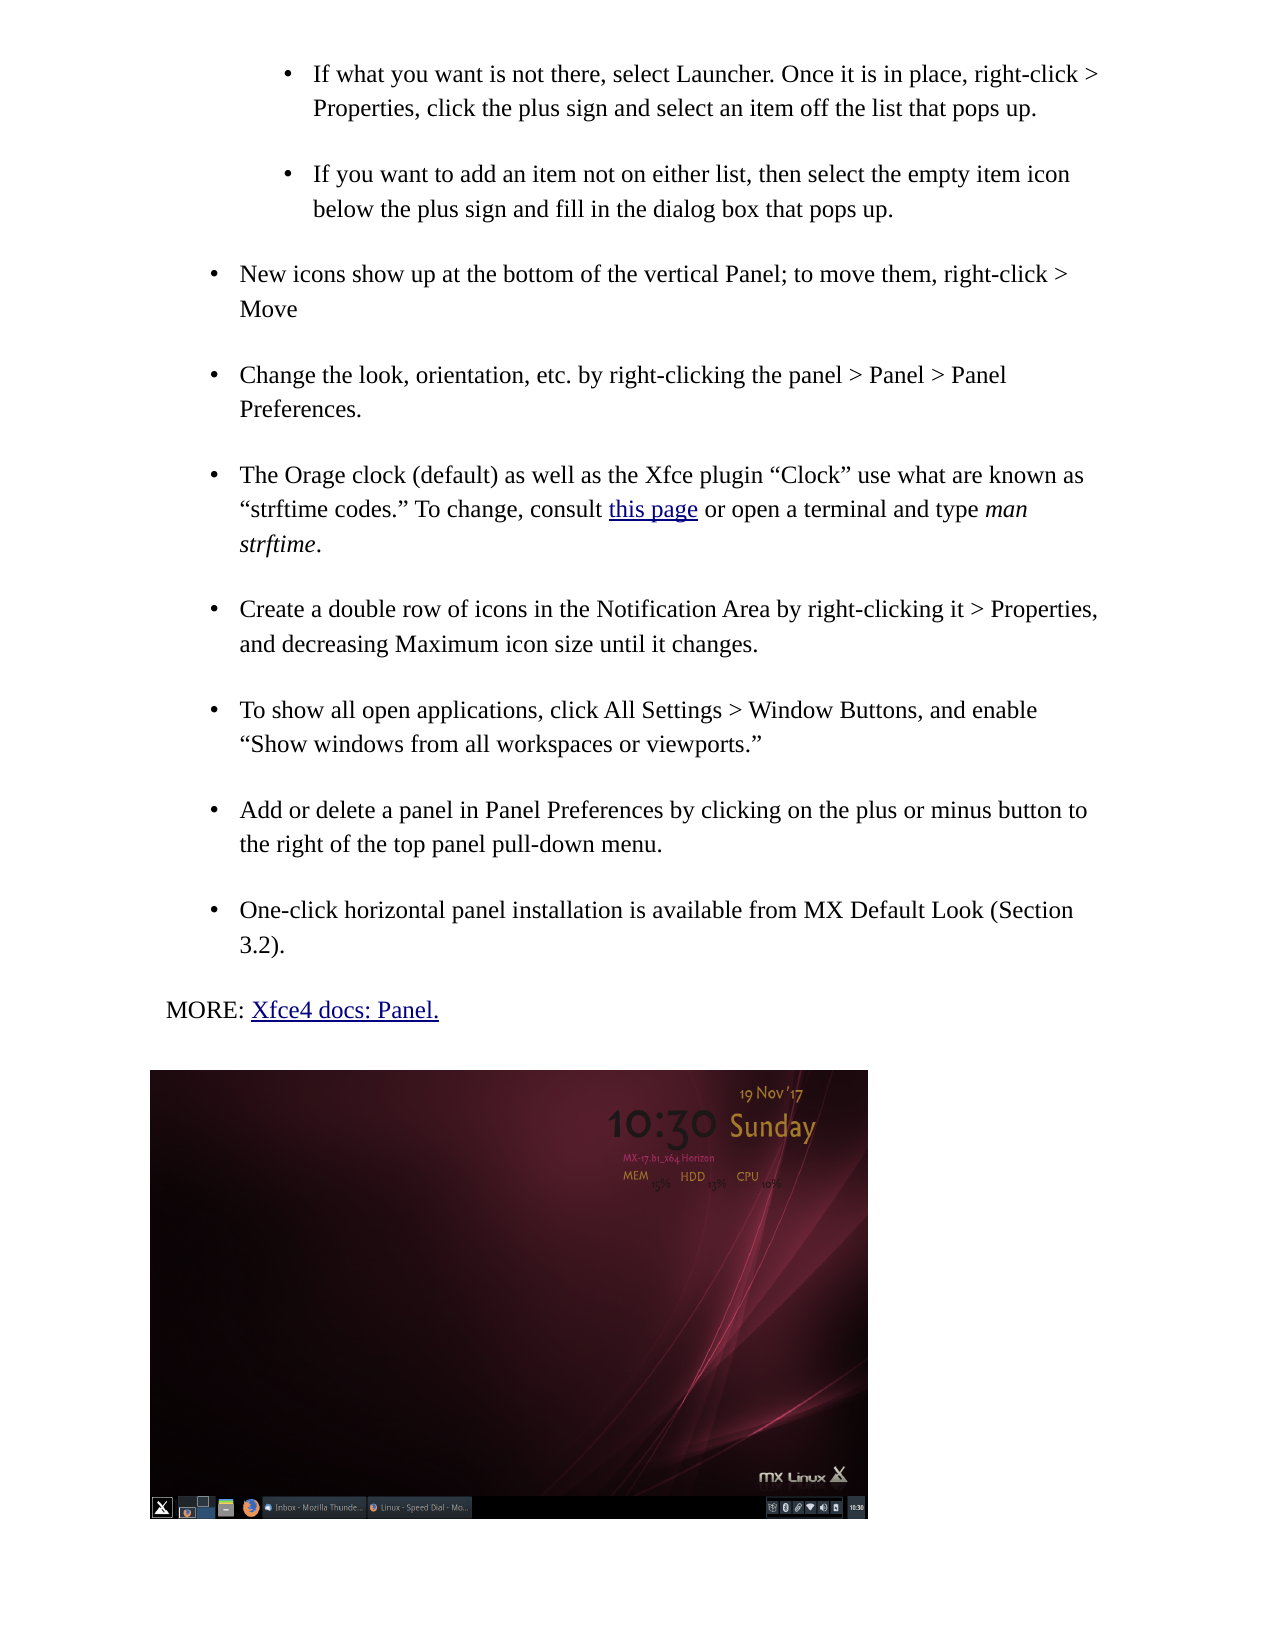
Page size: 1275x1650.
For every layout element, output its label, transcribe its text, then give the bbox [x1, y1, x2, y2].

list One-click horizontal panel installation is available from MX Default Look (Section 3.2). [210, 895, 1109, 958]
list To show all open applications, click All Settings > Window Buttons, and enable “Show windows from all workspaces or viewports.” [210, 695, 1109, 758]
list If you want to add an item not on either list, then select the empty item icon below the plus sign and fill in the dialog box that pops up. [283, 159, 1109, 222]
list Create a double row of icons in the Notification Area by right-clicking it > Properties, and decreasing Maximum icon size until it changes. [210, 594, 1109, 658]
list If what you want is not there, select Launcher. Once it is in place, right-click > Properties, click the plus sign and select an item off the list that pops up. [283, 59, 1109, 122]
list Change the look, orientation, etc. by right-clicking the panel > Panel > Panel Preferences. [210, 360, 1109, 423]
list Add or delete a panel in Panel Preferences by clicking on the plus or minus button to the right of the top panel pull-down menu. [210, 795, 1109, 858]
list The Orage clock (default) as well as the Xfce plugin “Clock” use what are known as “strftime codes.” To change, consult this page or open a terminal and type man strftime. [210, 460, 1109, 558]
picture [150, 1070, 868, 1519]
list New icons show up at the bottom of the vertical Panel; to move them, right-click > Move [210, 259, 1109, 323]
text MORE: Xfce4 docs: Panel. [166, 995, 1109, 1024]
